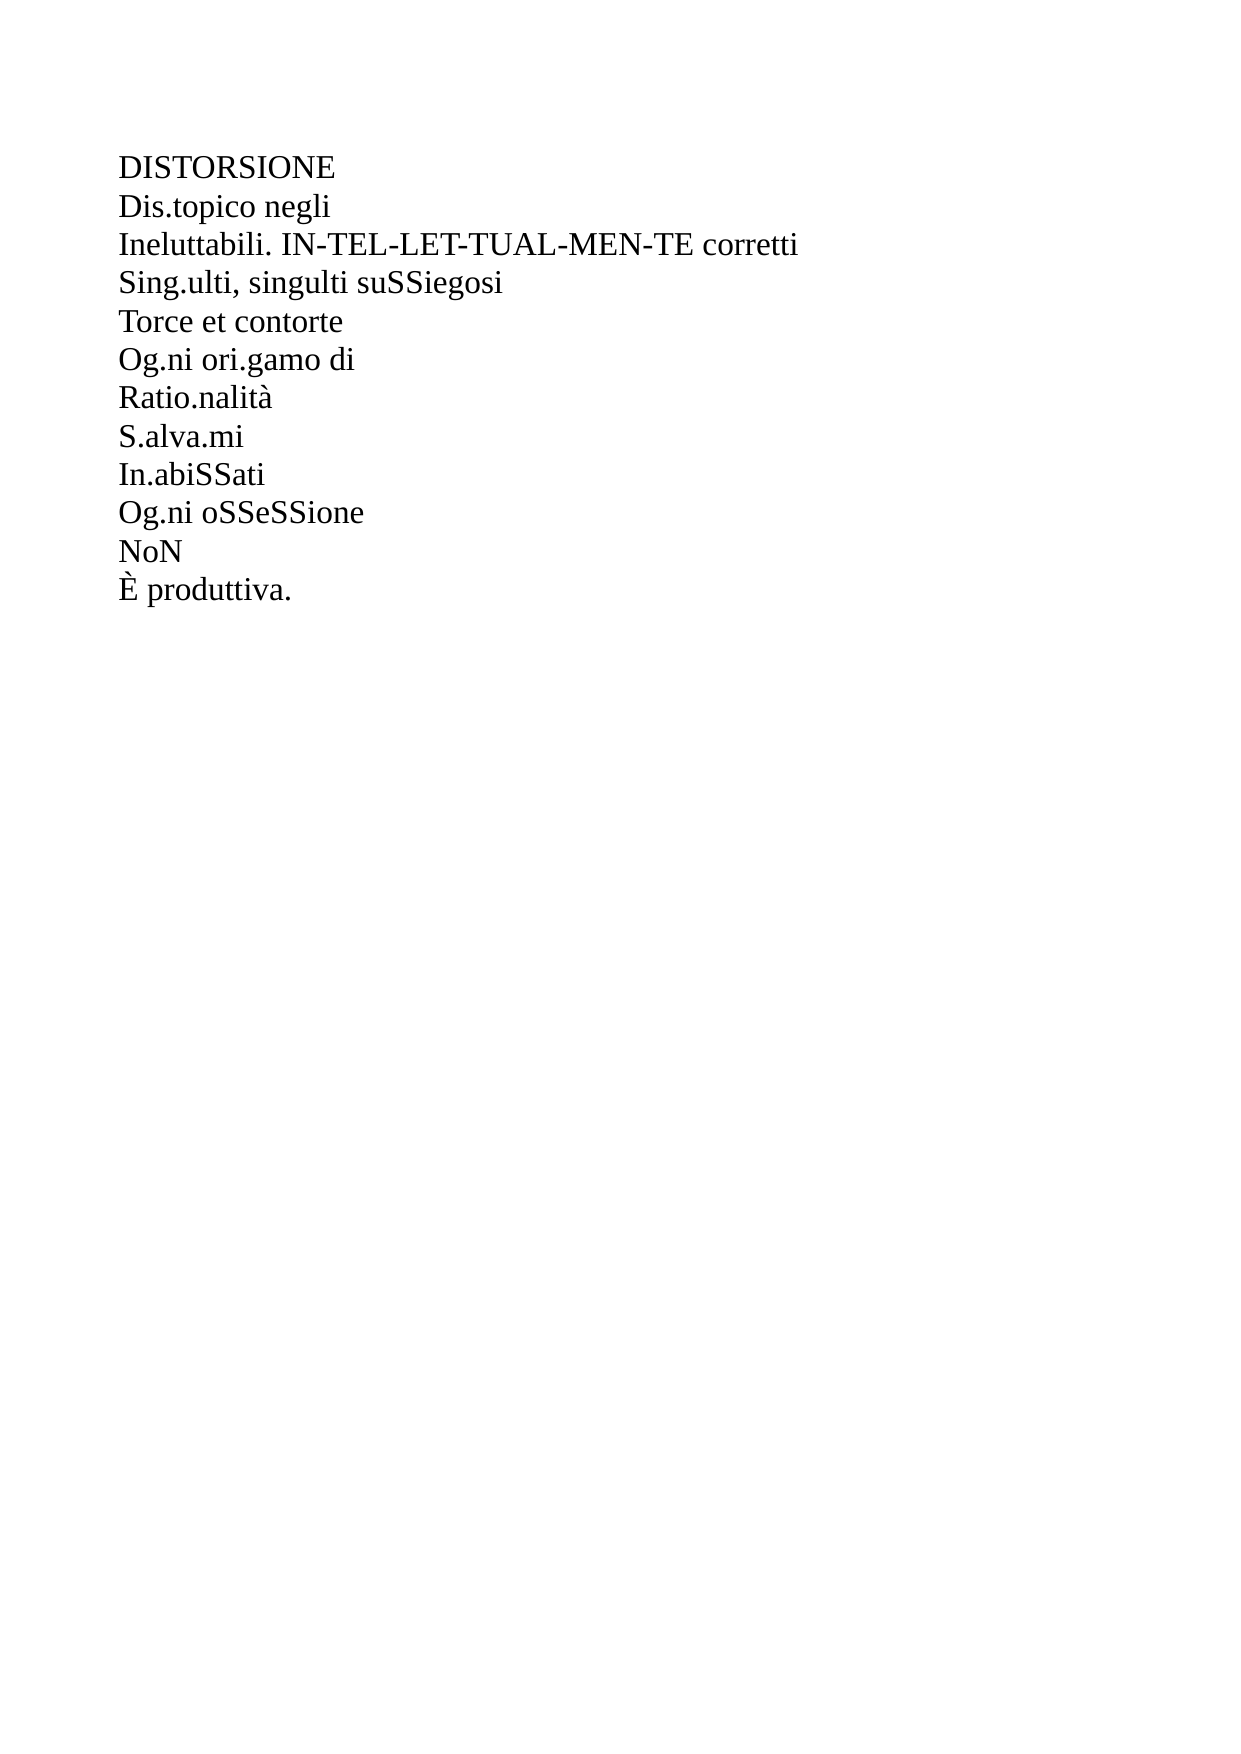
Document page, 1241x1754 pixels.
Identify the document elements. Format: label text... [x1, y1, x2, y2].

text In.abiSSati [118, 454, 1122, 493]
text Og.ni oSSeSSione [118, 493, 1122, 531]
text S.alva.mi [118, 416, 1122, 454]
text Ratio.nalità [118, 378, 1122, 416]
text Dis.topico negli [118, 186, 1122, 224]
text È produttiva. [118, 569, 1122, 608]
text Torce et contorte [118, 301, 1122, 339]
text Og.ni ori.gamo di [118, 339, 1122, 378]
text Sing.ulti, singulti suSSiegosi [118, 263, 1122, 301]
text Ineluttabili. IN-TEL-LET-TUAL-MEN-TE corretti [118, 224, 1122, 263]
text NoN [118, 531, 1122, 569]
text DISTORSIONE [118, 148, 1122, 186]
